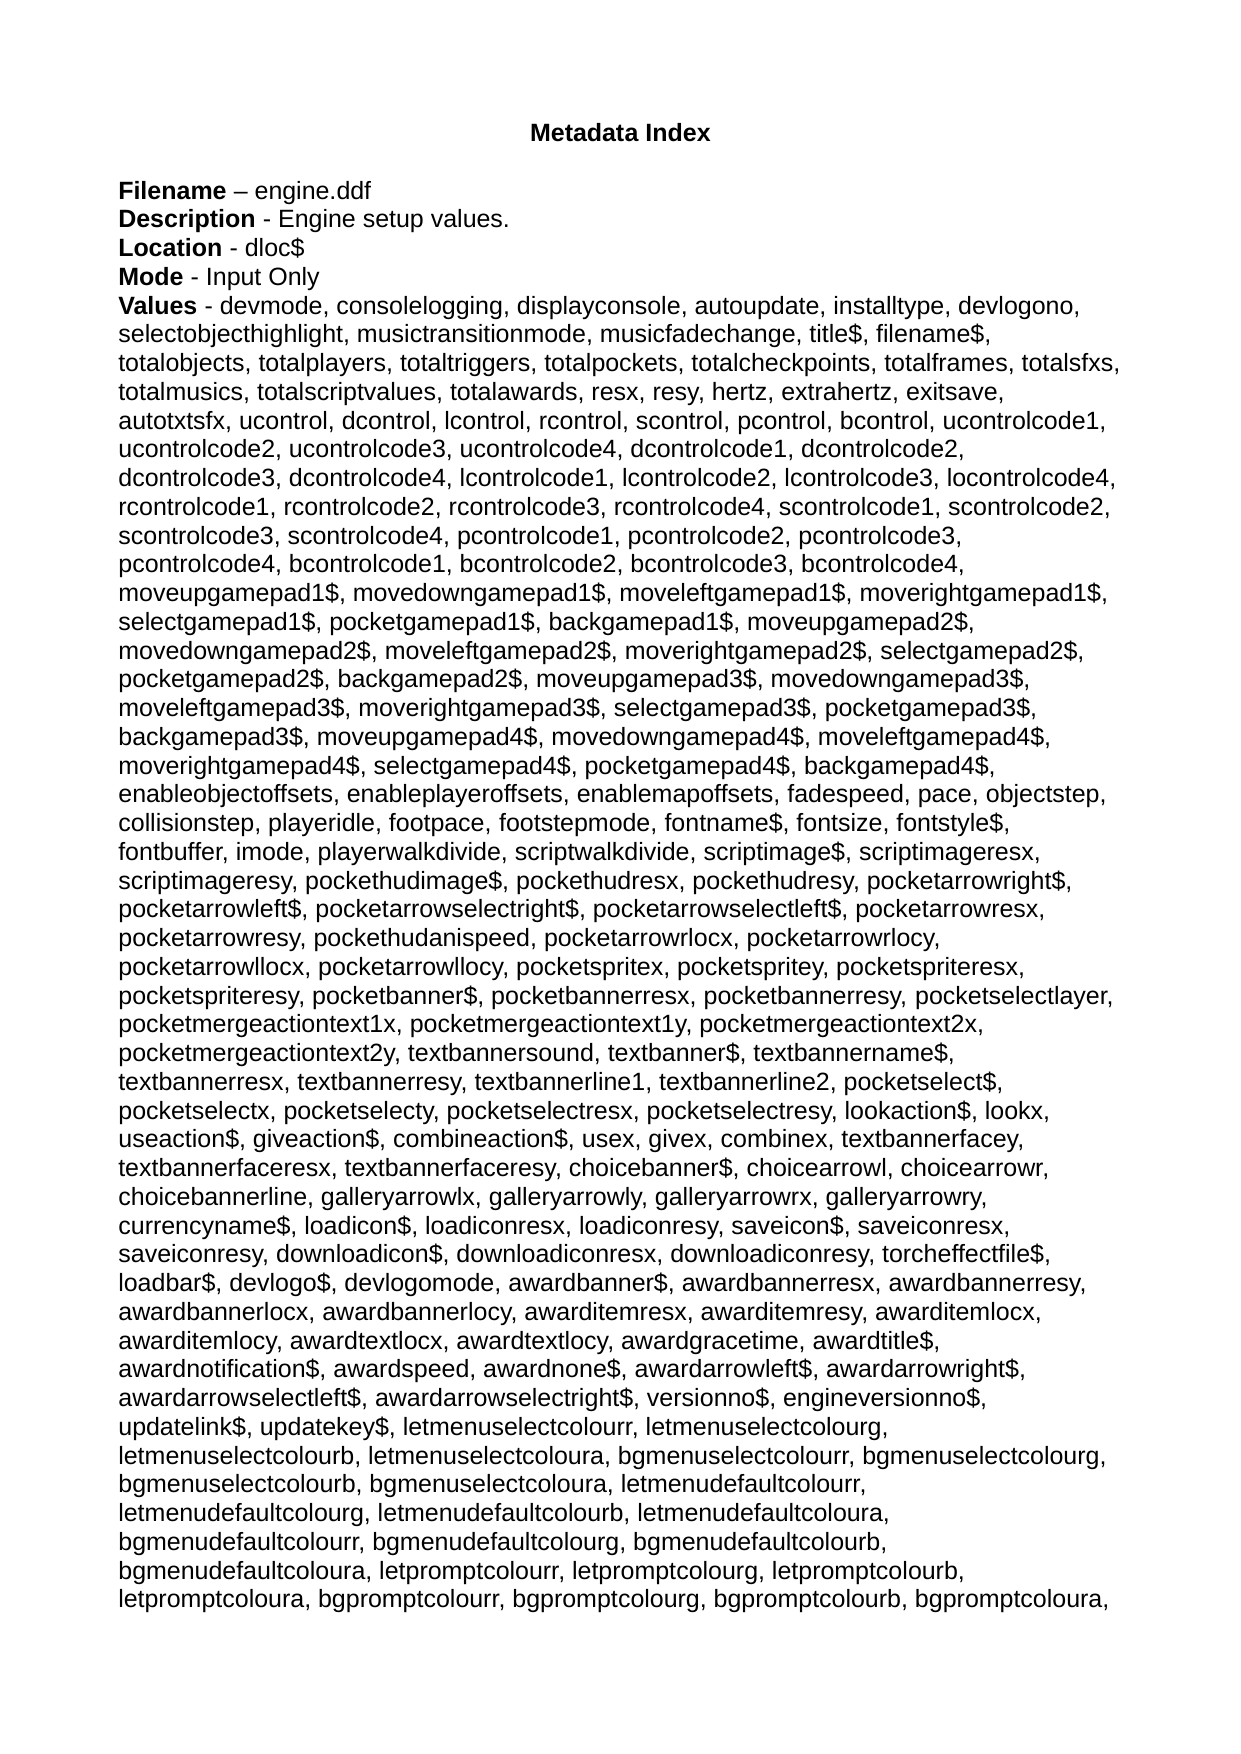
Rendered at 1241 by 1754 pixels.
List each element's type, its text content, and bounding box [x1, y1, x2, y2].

text Location - dloc$ [118, 233, 1122, 262]
text Mode - Input Only [118, 262, 1122, 291]
text Filename – engine.ddf [118, 176, 1122, 204]
text Values - devmode, consolelogging, displayconsole, autoupdate, installtype, devlogono, selectobjecthighlight, musictransitionmode, musicfadechange, title$, filename$, totalobjects, totalplayers, totaltriggers, totalpockets, totalcheckpoints, totalframes, totalsfxs, totalmusics, totalscriptvalues, totalawards, resx, resy, hertz, extrahertz, exitsave, autotxtsfx, ucontrol, dcontrol, lcontrol, rcontrol, scontrol, pcontrol, bcontrol, ucontrolcode1, ucontrolcode2, ucontrolcode3, ucontrolcode4, dcontrolcode1, dcontrolcode2, dcontrolcode3, dcontrolcode4, lcontrolcode1, lcontrolcode2, lcontrolcode3, locontrolcode4, rcontrolcode1, rcontrolcode2, rcontrolcode3, rcontrolcode4, scontrolcode1, scontrolcode2, scontrolcode3, scontrolcode4, pcontrolcode1, pcontrolcode2, pcontrolcode3, pcontrolcode4, bcontrolcode1, bcontrolcode2, bcontrolcode3, bcontrolcode4, moveupgamepad1$, movedowngamepad1$, moveleftgamepad1$, moverightgamepad1$, selectgamepad1$, pocketgamepad1$, backgamepad1$, moveupgamepad2$, movedowngamepad2$, moveleftgamepad2$, moverightgamepad2$, selectgamepad2$, pocketgamepad2$, backgamepad2$, moveupgamepad3$, movedowngamepad3$, moveleftgamepad3$, moverightgamepad3$, selectgamepad3$, pocketgamepad3$, backgamepad3$, moveupgamepad4$, movedowngamepad4$, moveleftgamepad4$, moverightgamepad4$, selectgamepad4$, pocketgamepad4$, backgamepad4$, enableobjectoffsets, enableplayeroffsets, enablemapoffsets, fadespeed, pace, objectstep, collisionstep, playeridle, footpace, footstepmode, fontname$, fontsize, fontstyle$, fontbuffer, imode, playerwalkdivide, scriptwalkdivide, scriptimage$, scriptimageresx, scriptimageresy, pockethudimage$, pockethudresx, pockethudresy, pocketarrowright$, pocketarrowleft$, pocketarrowselectright$, pocketarrowselectleft$, pocketarrowresx, pocketarrowresy, pockethudanispeed, pocketarrowrlocx, pocketarrowrlocy, pocketarrowllocx, pocketarrowllocy, pocketspritex, pocketspritey, pocketspriteresx, pocketspriteresy, pocketbanner$, pocketbannerresx, pocketbannerresy, pocketselectlayer, pocketmergeactiontext1x, pocketmergeactiontext1y, pocketmergeactiontext2x, pocketmergeactiontext2y, textbannersound, textbanner$, textbannername$, textbannerresx, textbannerresy, textbannerline1, textbannerline2, pocketselect$, pocketselectx, pocketselecty, pocketselectresx, pocketselectresy, lookaction$, lookx, useaction$, giveaction$, combineaction$, usex, givex, combinex, textbannerfacey, textbannerfaceresx, textbannerfaceresy, choicebanner$, choicearrowl, choicearrowr, choicebannerline, galleryarrowlx, galleryarrowly, galleryarrowrx, galleryarrowry, currencyname$, loadicon$, loadiconresx, loadiconresy, saveicon$, saveiconresx, saveiconresy, downloadicon$, downloadiconresx, downloadiconresy, torcheffectfile$, loadbar$, devlogo$, devlogomode, awardbanner$, awardbannerresx, awardbannerresy, awardbannerlocx, awardbannerlocy, awarditemresx, awarditemresy, awarditemlocx, awarditemlocy, awardtextlocx, awardtextlocy, awardgracetime, awardtitle$, awardnotification$, awardspeed, awardnone$, awardarrowleft$, awardarrowright$, awardarrowselectleft$, awardarrowselectright$, versionno$, engineversionno$, updatelink$, updatekey$, letmenuselectcolourr, letmenuselectcolourg, letmenuselectcolourb, letmenuselectcoloura, bgmenuselectcolourr, bgmenuselectcolourg, bgmenuselectcolourb, bgmenuselectcoloura, letmenudefaultcolourr, letmenudefaultcolourg, letmenudefaultcolourb, letmenudefaultcoloura, bgmenudefaultcolourr, bgmenudefaultcolourg, bgmenudefaultcolourb, bgmenudefaultcoloura, letpromptcolourr, letpromptcolourg, letpromptcolourb, letpromptcoloura, bgpromptcolourr, bgpromptcolourg, bgpromptcolourb, bgpromptcoloura, [118, 291, 1122, 1613]
text Description - Engine setup values. [118, 204, 1122, 233]
subtitle Metadata Index [118, 118, 1122, 147]
